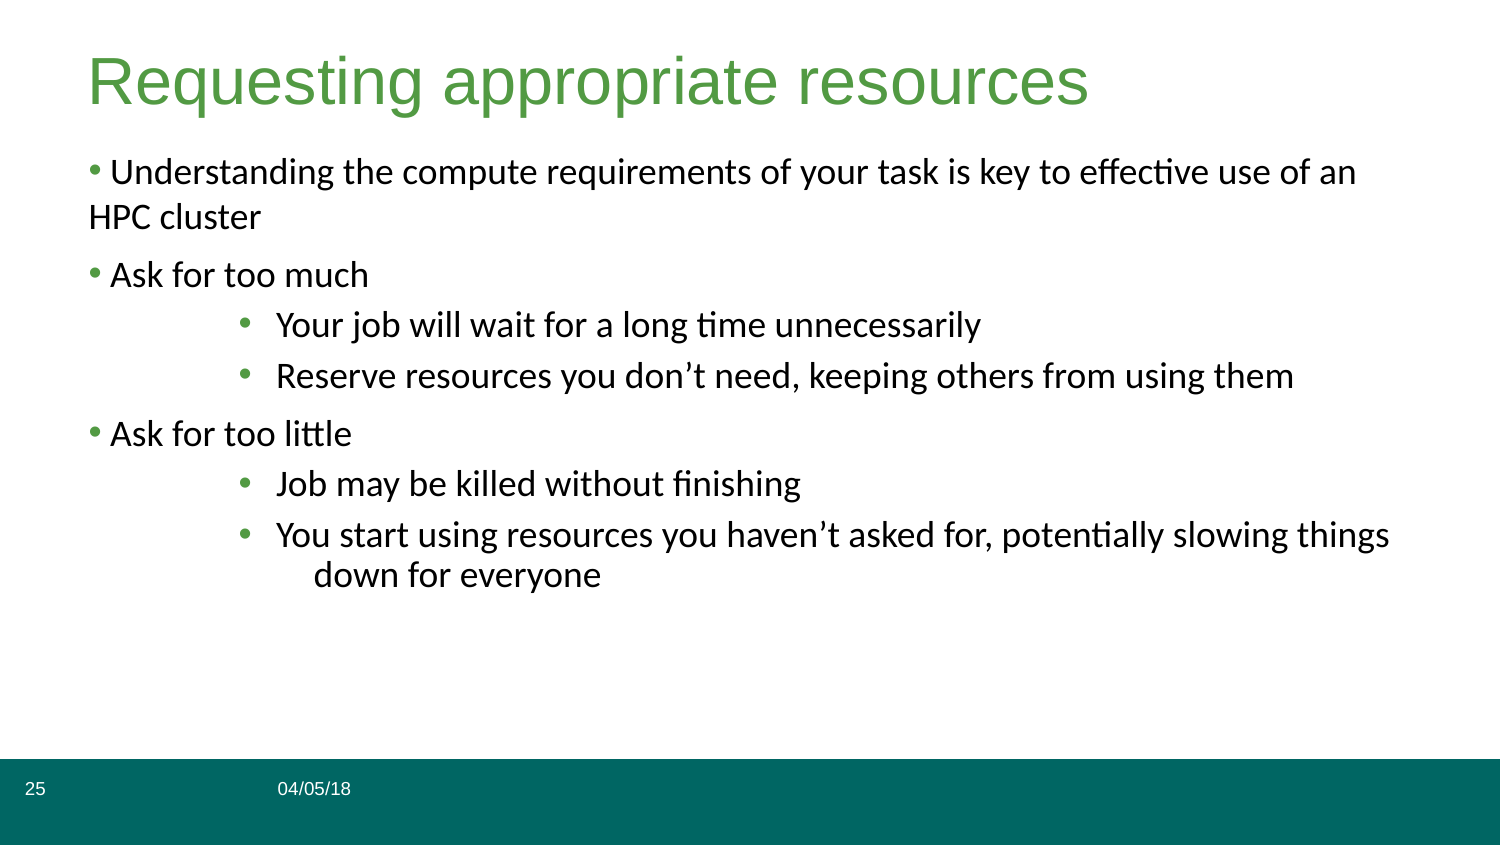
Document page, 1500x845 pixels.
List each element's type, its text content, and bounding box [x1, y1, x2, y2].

title Requesting appropriate resources [87, 37, 1426, 132]
text_box 04/05/18 [277, 776, 553, 799]
list Understanding the compute requirements of your task is key to effective use of an HPC cluster Ask for too much Your job will wait for a long time unnecessarily Reserve resources you don’t need, keeping others from using them Ask for too little Job may be killed without finishing You start using resources you haven’t asked for, potentially slowing things down for everyone [88, 147, 1427, 752]
text_box [24, 776, 76, 799]
